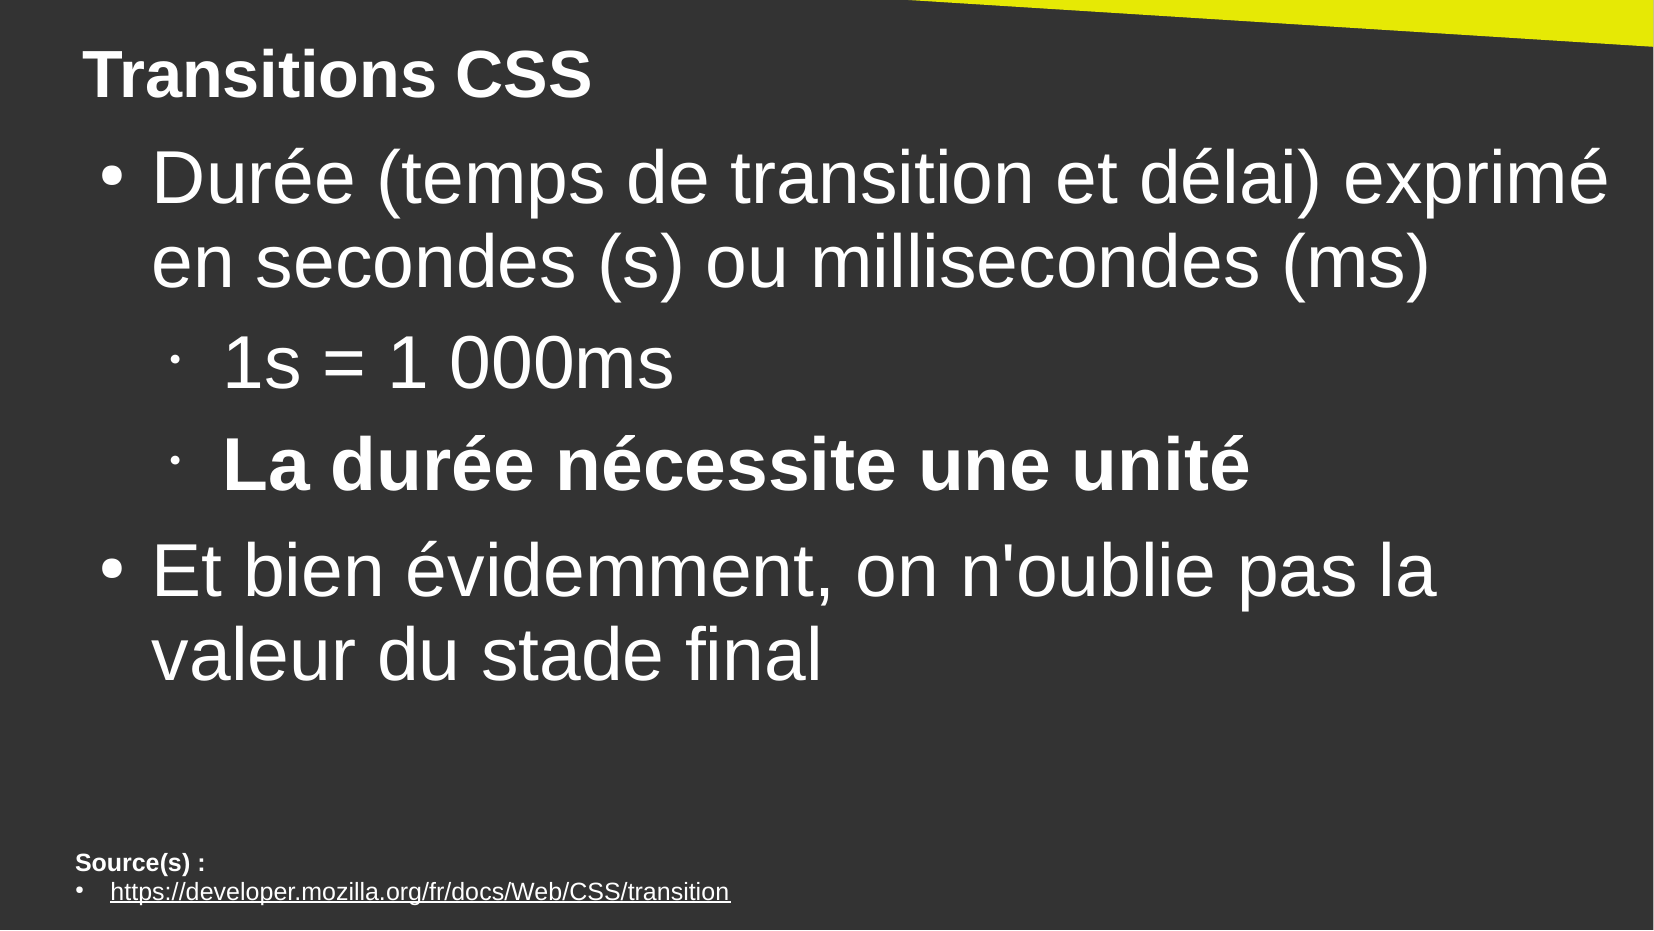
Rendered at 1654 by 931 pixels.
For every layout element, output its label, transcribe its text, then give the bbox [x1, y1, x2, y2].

title Transitions CSS [82, 37, 1571, 114]
list Durée (temps de transition et délai) exprimé en secondes (s) ou millisecondes (ms) 1s = 1 000ms La durée nécessite une unité Et bien évidemment, on n'oublie pas la valeur du stade final [80, 135, 1620, 733]
text_box Source(s) : https://developer.mozilla.org/fr/docs/Web/CSS/transition [60, 841, 1546, 931]
text_box [908, 0, 1654, 47]
